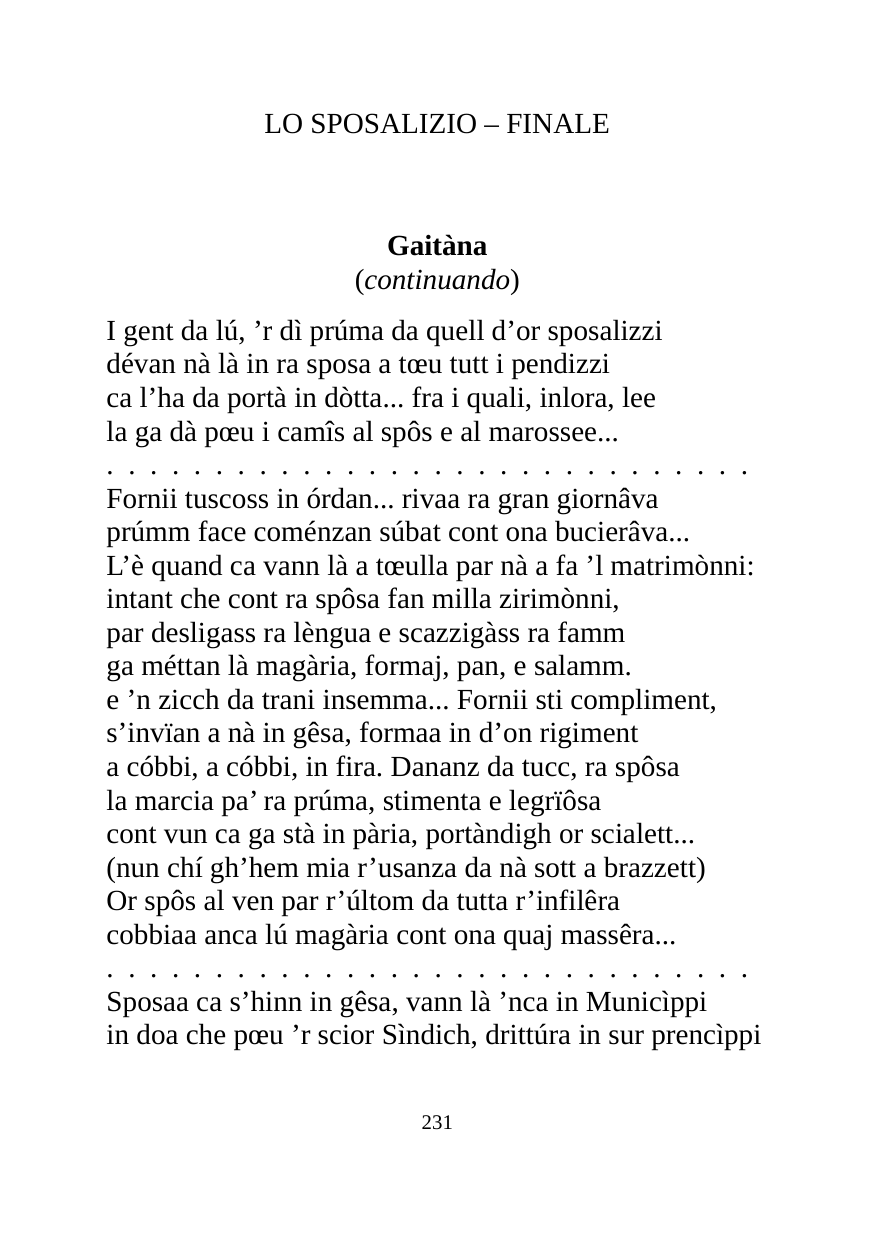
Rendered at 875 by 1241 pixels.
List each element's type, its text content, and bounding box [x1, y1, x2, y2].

text s’invïan a nà in gêsa, formaa in d’on rigiment [106, 716, 768, 749]
text intant che cont ra spôsa fan milla zirimònni, [106, 581, 768, 615]
text . . . . . . . . . . . . . . . . . . . . . . . . . . . . . . [106, 950, 768, 984]
text (nun chí gh’hem mia r’usanza da nà sott a brazzett) [106, 850, 768, 883]
text in doa che pœu ’r scior Sìndich, drittúra in sur prencìppi [106, 1017, 768, 1051]
text prúmm face coménzan súbat cont ona bucierâva... [106, 514, 768, 548]
text Gaitàna (continuando) [106, 228, 768, 295]
text Or spôs al ven par r’últom da tutta r’infilêra [106, 883, 768, 917]
text L’è quand ca vann là a tœulla par nà a fa ’l matrimònni: [106, 548, 768, 581]
text par desligass ra lèngua e scazzigàss ra famm [106, 615, 768, 648]
text a cóbbi, a cóbbi, in fira. Dananz da tucc, ra spôsa [106, 749, 768, 783]
subtitle LO SPOSALIZIO – FINALE [106, 106, 768, 140]
text dévan nà là in ra sposa a tœu tutt i pendizzi [106, 347, 768, 380]
text e ’n zicch da trani insemma... Fornii sti compliment, [106, 682, 768, 716]
text Sposaa ca s’hinn in gêsa, vann là ’nca in Municìppi [106, 984, 768, 1017]
text I gent da lú, ’r dì prúma da quell d’or sposalizzi [106, 313, 768, 347]
text la ga dà pœu i camîs al spôs e al marossee... [106, 414, 768, 447]
text cont vun ca ga stà in pària, portàndigh or scialett... [106, 816, 768, 850]
text la marcia pa’ ra prúma, stimenta e legrïôsa [106, 783, 768, 816]
text Fornii tuscoss in órdan... rivaa ra gran giornâva [106, 481, 768, 514]
text ca l’ha da portà in dòtta... fra i quali, inlora, lee [106, 380, 768, 414]
text cobbiaa anca lú magària cont ona quaj massêra... [106, 917, 768, 950]
text . . . . . . . . . . . . . . . . . . . . . . . . . . . . . . [106, 447, 768, 481]
text ga méttan là magària, formaj, pan, e salamm. [106, 648, 768, 682]
